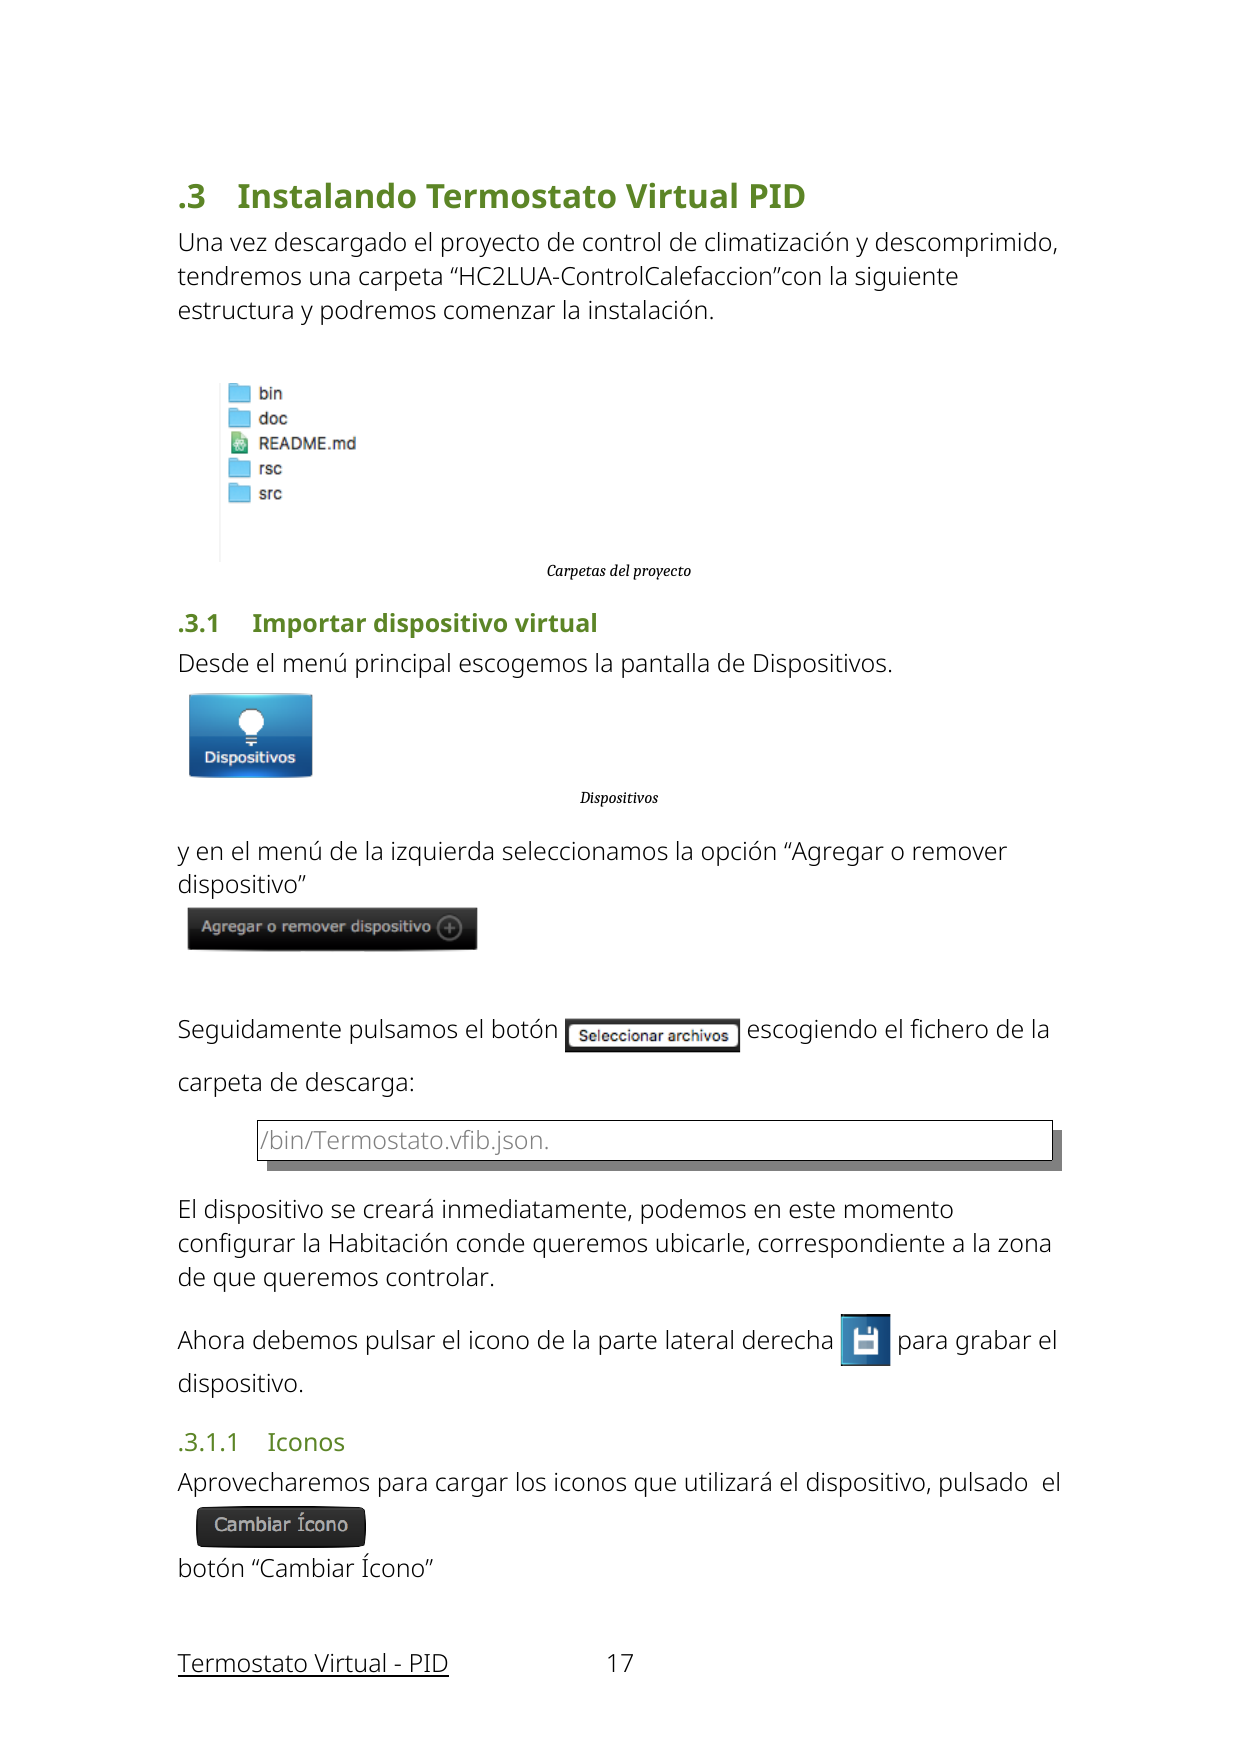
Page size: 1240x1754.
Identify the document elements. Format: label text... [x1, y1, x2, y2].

text Ahora debemos pulsar el icono de la parte lateral derecha para grabar el dispositivo. [177, 1314, 1062, 1399]
list Carpetas del proyecto [177, 562, 1062, 580]
picture [565, 1012, 741, 1065]
picture [840, 1314, 891, 1366]
subtitle Iconos [177, 1424, 1062, 1458]
text Desde el menú principal escogemos la pantalla de Dispositivos. [177, 646, 1062, 680]
picture [219, 383, 392, 562]
text Aprovecharemos para cargar los iconos que utilizará el dispositivo, pulsado el botón “Cambiar Ícono” [177, 1465, 1062, 1585]
subtitle Importar dispositivo virtual [177, 605, 1062, 639]
picture [193, 1504, 369, 1551]
picture [177, 684, 322, 789]
list Dispositivos [177, 789, 1062, 808]
text El dispositivo se creará inmediatamente, podemos en este momento configurar la Habitación conde queremos ubicarle, correspondiente a la zona de que queremos controlar. [177, 1191, 1062, 1293]
text y en el menú de la izquierda seleccionamos la opción “Agregar o remover dispositivo” [177, 833, 1062, 901]
text Una vez descargado el proyecto de control de climatización y descomprimido, tendremos una carpeta “HC2LUA-ControlCalefaccion”con la siguiente estructura y podremos comenzar la instalación. [177, 224, 1062, 326]
picture [177, 902, 487, 957]
text Seguidamente pulsamos el botón escogiendo el fichero de la carpeta de descarga: [177, 1012, 1062, 1099]
subtitle Instalando Termostato Virtual PID [177, 173, 1062, 218]
text /bin/Termostato.vfib.json. [258, 1121, 1052, 1160]
